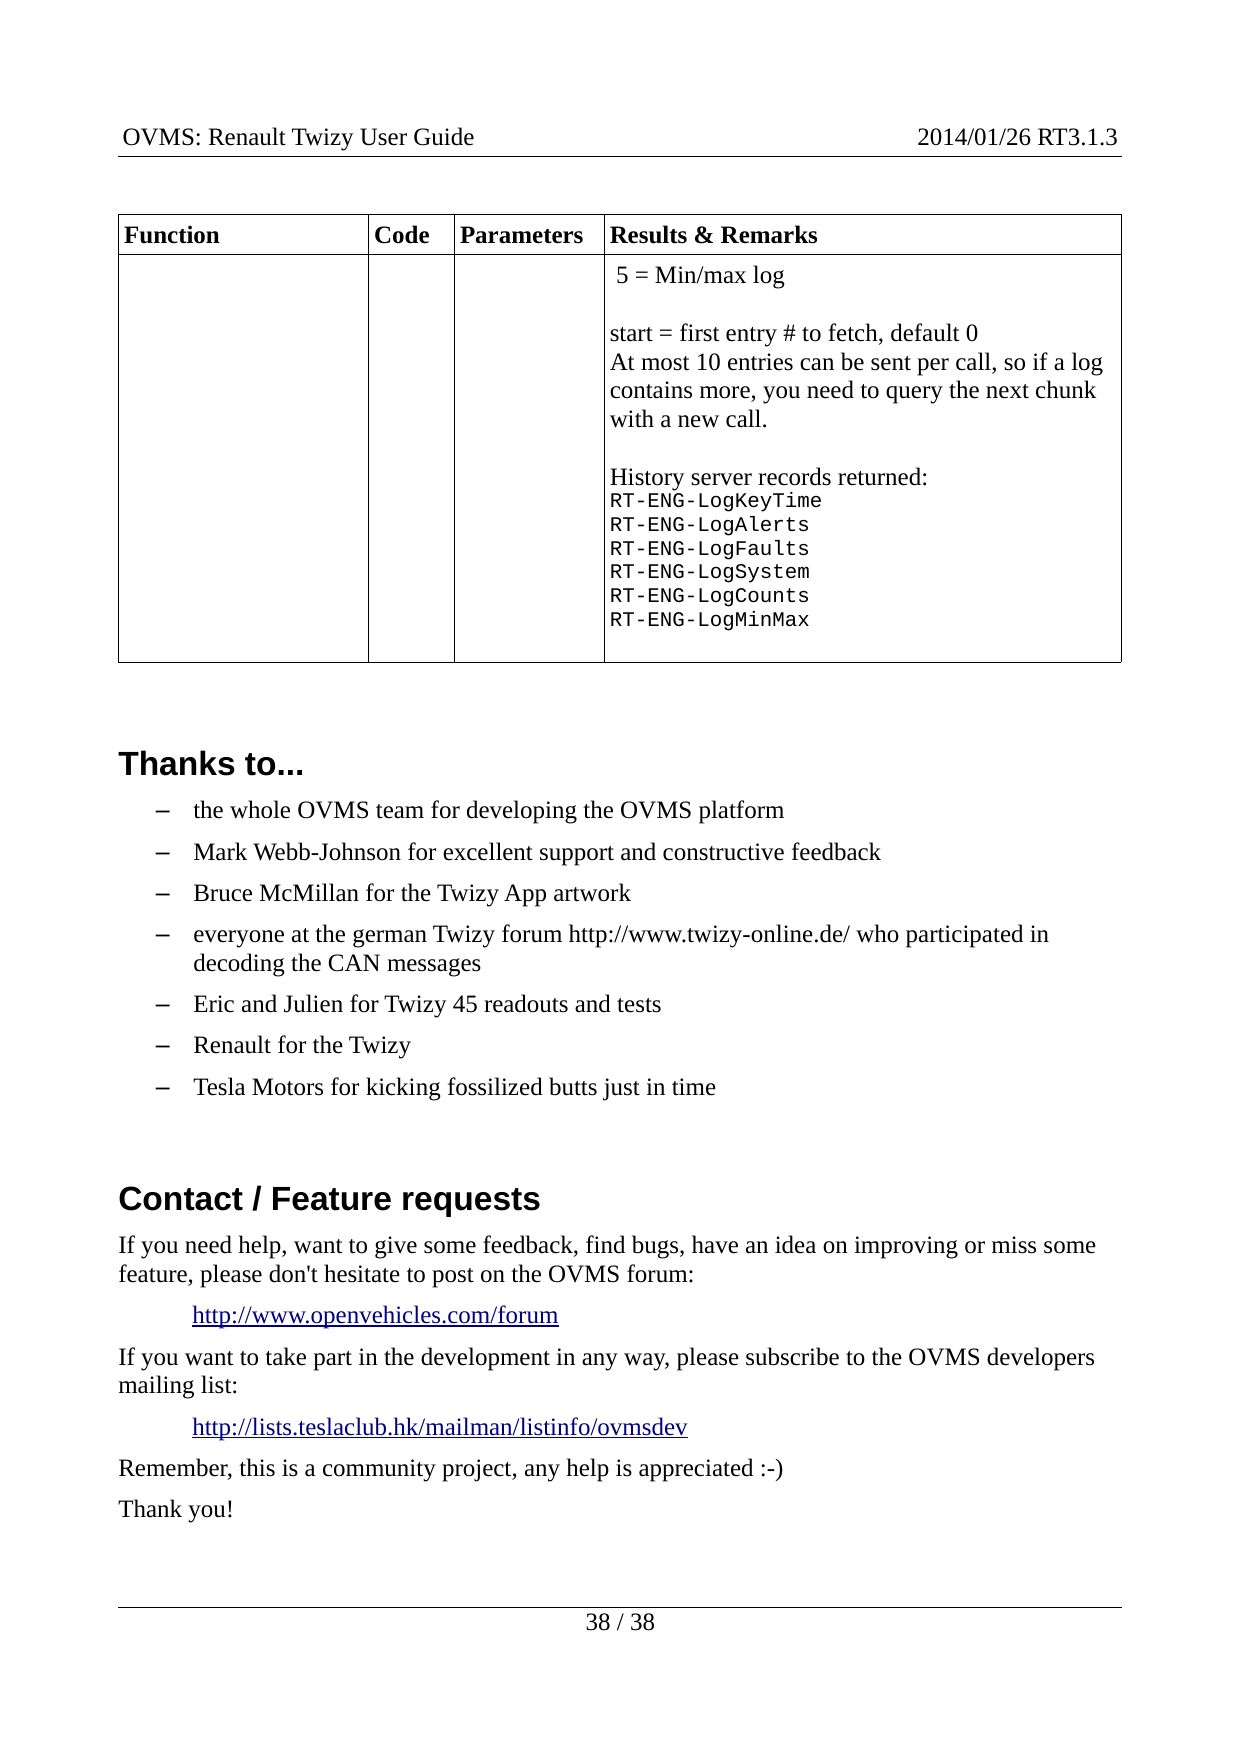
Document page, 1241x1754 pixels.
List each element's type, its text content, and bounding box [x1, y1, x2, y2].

list Renault for the Twizy [156, 1030, 1122, 1059]
subtitle Thanks to... [118, 744, 1122, 783]
table_cell [455, 255, 604, 662]
table_cell 5 = Min/max log start = first entry # to fetch, default 0 At most 10 entries can be sent per call, so if a log contains more, you need to query the next chunk with a new call. History server records returned: RT-ENG-LogKeyTime RT-ENG-LogAlerts RT-ENG-LogFaults RT-ENG-LogSystem RT-ENG-LogCounts RT-ENG-LogMinMax [605, 255, 1121, 662]
list Bruce McMillan for the Twizy App artwork [156, 878, 1122, 907]
list everyone at the german Twizy forum http://www.twizy-online.de/ who participated in decoding the CAN messages [156, 919, 1122, 977]
table_header Parameters [455, 215, 604, 254]
text Thank you! [118, 1494, 1122, 1523]
table_cell [369, 255, 454, 662]
text Remember, this is a community project, any help is appreciated :-) [118, 1453, 1122, 1482]
table_cell [119, 255, 368, 662]
list Tesla Motors for kicking fossilized butts just in time [156, 1072, 1122, 1100]
text http://lists.teslaclub.hk/mailman/listinfo/ovmsdev [118, 1412, 1122, 1440]
text http://www.openvehicles.com/forum [118, 1300, 1122, 1329]
table_header Function [119, 215, 368, 254]
list Eric and Julien for Twizy 45 readouts and tests [156, 989, 1122, 1018]
text If you want to take part in the development in any way, please subscribe to the OVMS developers mailing list: [118, 1342, 1122, 1399]
table_header Code [369, 215, 454, 254]
text If you need help, want to give some feedback, find bugs, have an idea on improving or miss some feature, please don't hesitate to post on the OVMS forum: [118, 1230, 1122, 1288]
list Mark Webb-Johnson for excellent support and constructive feedback [156, 837, 1122, 865]
list the whole OVMS team for developing the OVMS platform [156, 795, 1122, 824]
table_header Results & Remarks [605, 215, 1121, 254]
subtitle Contact / Feature requests [118, 1179, 1122, 1218]
